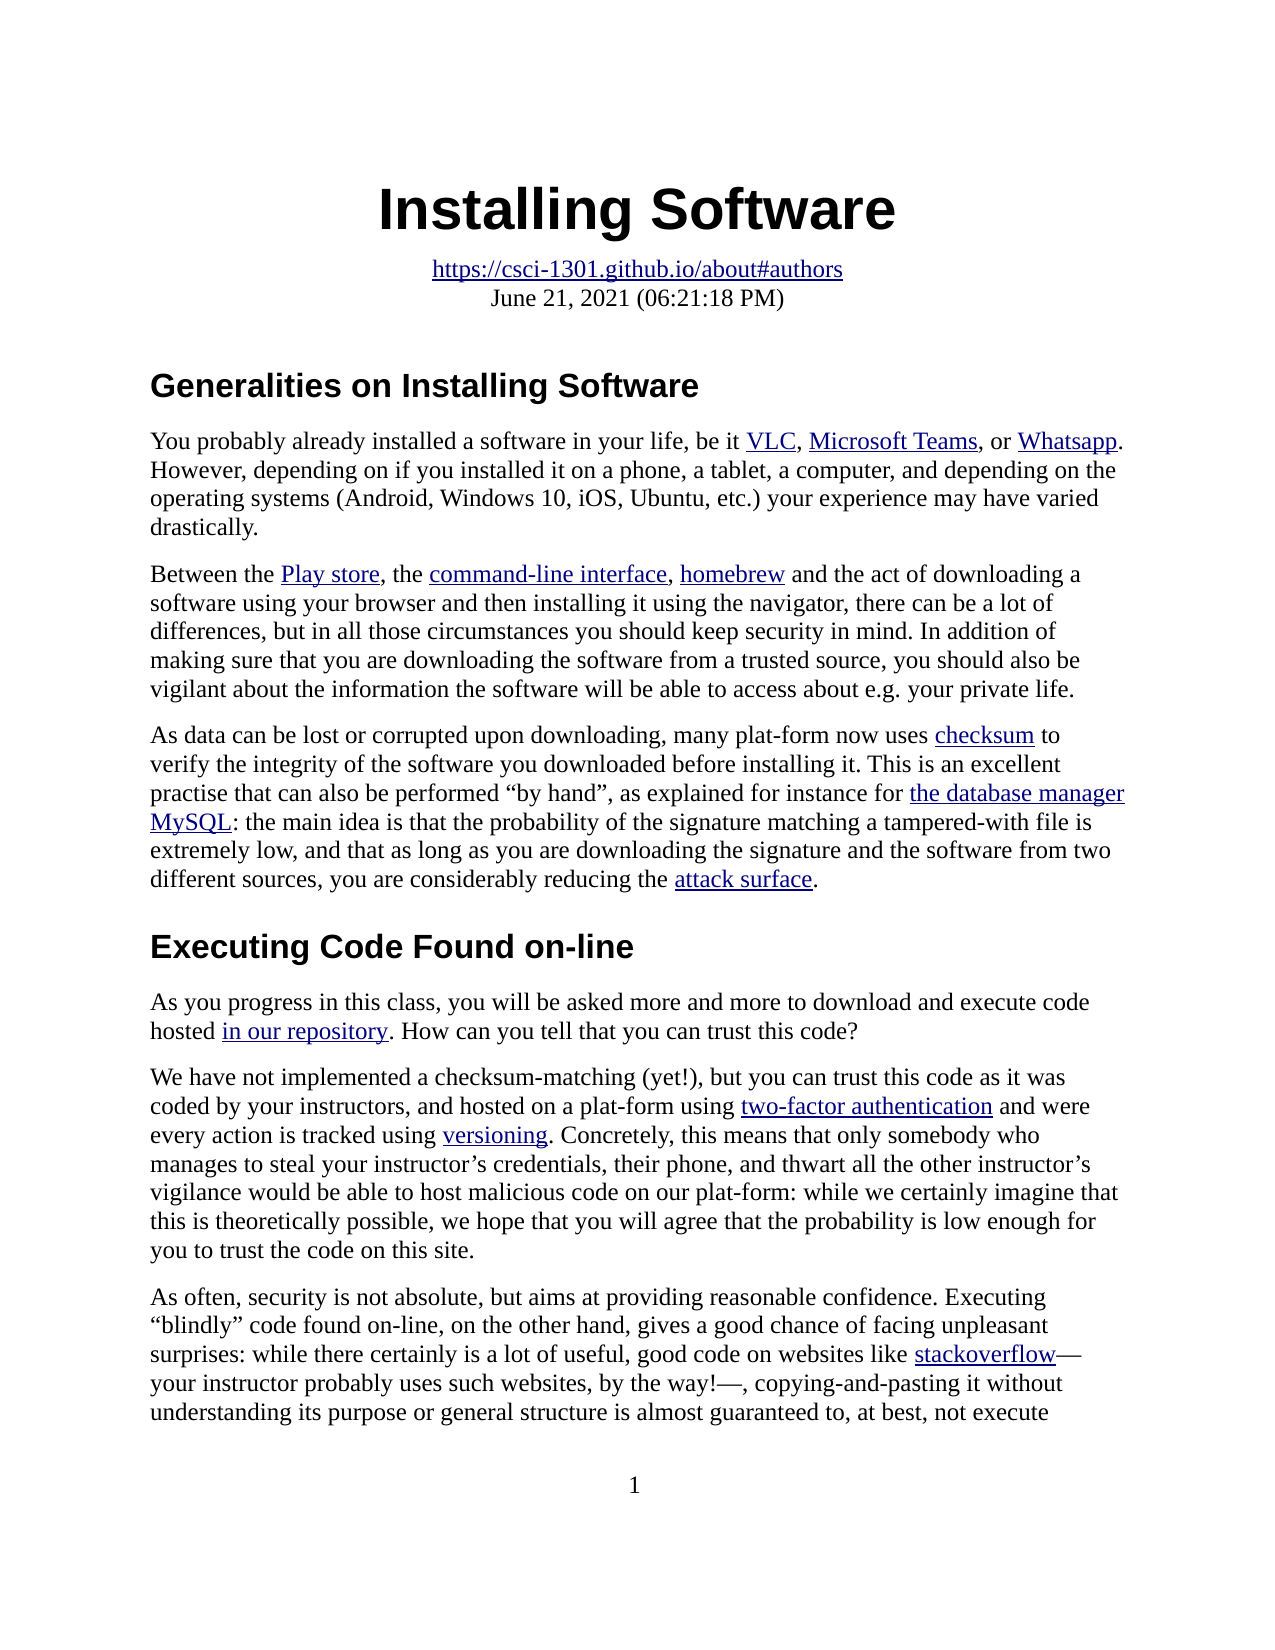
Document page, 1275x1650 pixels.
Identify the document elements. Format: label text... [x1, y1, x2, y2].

title Installing Software [150, 175, 1125, 242]
text As you progress in this class, you will be asked more and more to download and execute code hosted in our repository. How can you tell that you can trust this code? [150, 987, 1125, 1044]
text https://csci-1301.github.io/about#authors [150, 254, 1125, 283]
text Between the Play store, the command-line interface, homebrew and the act of downloading a software using your browser and then installing it using the navigator, there can be a lot of differences, but in all those circumstances you should keep security in mind. In addition of making sure that you are downloading the software from a trusted source, you should also be vigilant about the information the software will be able to access about e.g. your private life. [150, 559, 1125, 703]
text You probably already installed a software in your life, be it VLC, Microsoft Teams, or Whatsapp. However, depending on if you installed it on a phone, a tablet, a computer, and depending on the operating systems (Android, Windows 10, iOS, Ubuntu, etc.) your experience may have varied drastically. [150, 426, 1125, 541]
text We have not implemented a checksum-matching (yet!), but you can trust this code as it was coded by your instructors, and hosted on a plat-form using two-factor authentication and were every action is tracked using versioning. Concretely, this means that only somebody who manages to steal your instructor’s credentials, their phone, and thwart all the other instructor’s vigilance would be able to host malicious code on our plat-form: while we certainly imagine that this is theoretically possible, we hope that you will agree that the probability is low enough for you to trust the code on this site. [150, 1062, 1125, 1264]
text June 21, 2021 (06:21:18 PM) [150, 283, 1125, 312]
subtitle Generalities on Installing Software [150, 366, 1125, 404]
subtitle Executing Code Found on-line [150, 927, 1125, 966]
text As data can be lost or corrupted upon downloading, many plat-form now uses checksum to verify the integrity of the software you downloaded before installing it. This is an excellent practise that can also be performed “by hand”, as explained for instance for the database manager MySQL: the main idea is that the probability of the signature matching a tampered-with file is extremely low, and that as long as you are downloading the signature and the software from two different sources, you are considerably reducing the attack surface. [150, 721, 1125, 893]
text As often, security is not absolute, but aims at providing reasonable confidence. Executing “blindly” code found on-line, on the other hand, gives a good chance of facing unpleasant surprises: while there certainly is a lot of useful, good code on websites like stackoverflow—your instructor probably uses such websites, by the way!—, copying-and-pasting it without understanding its purpose or general structure is almost guaranteed to, at best, not execute [150, 1282, 1125, 1425]
